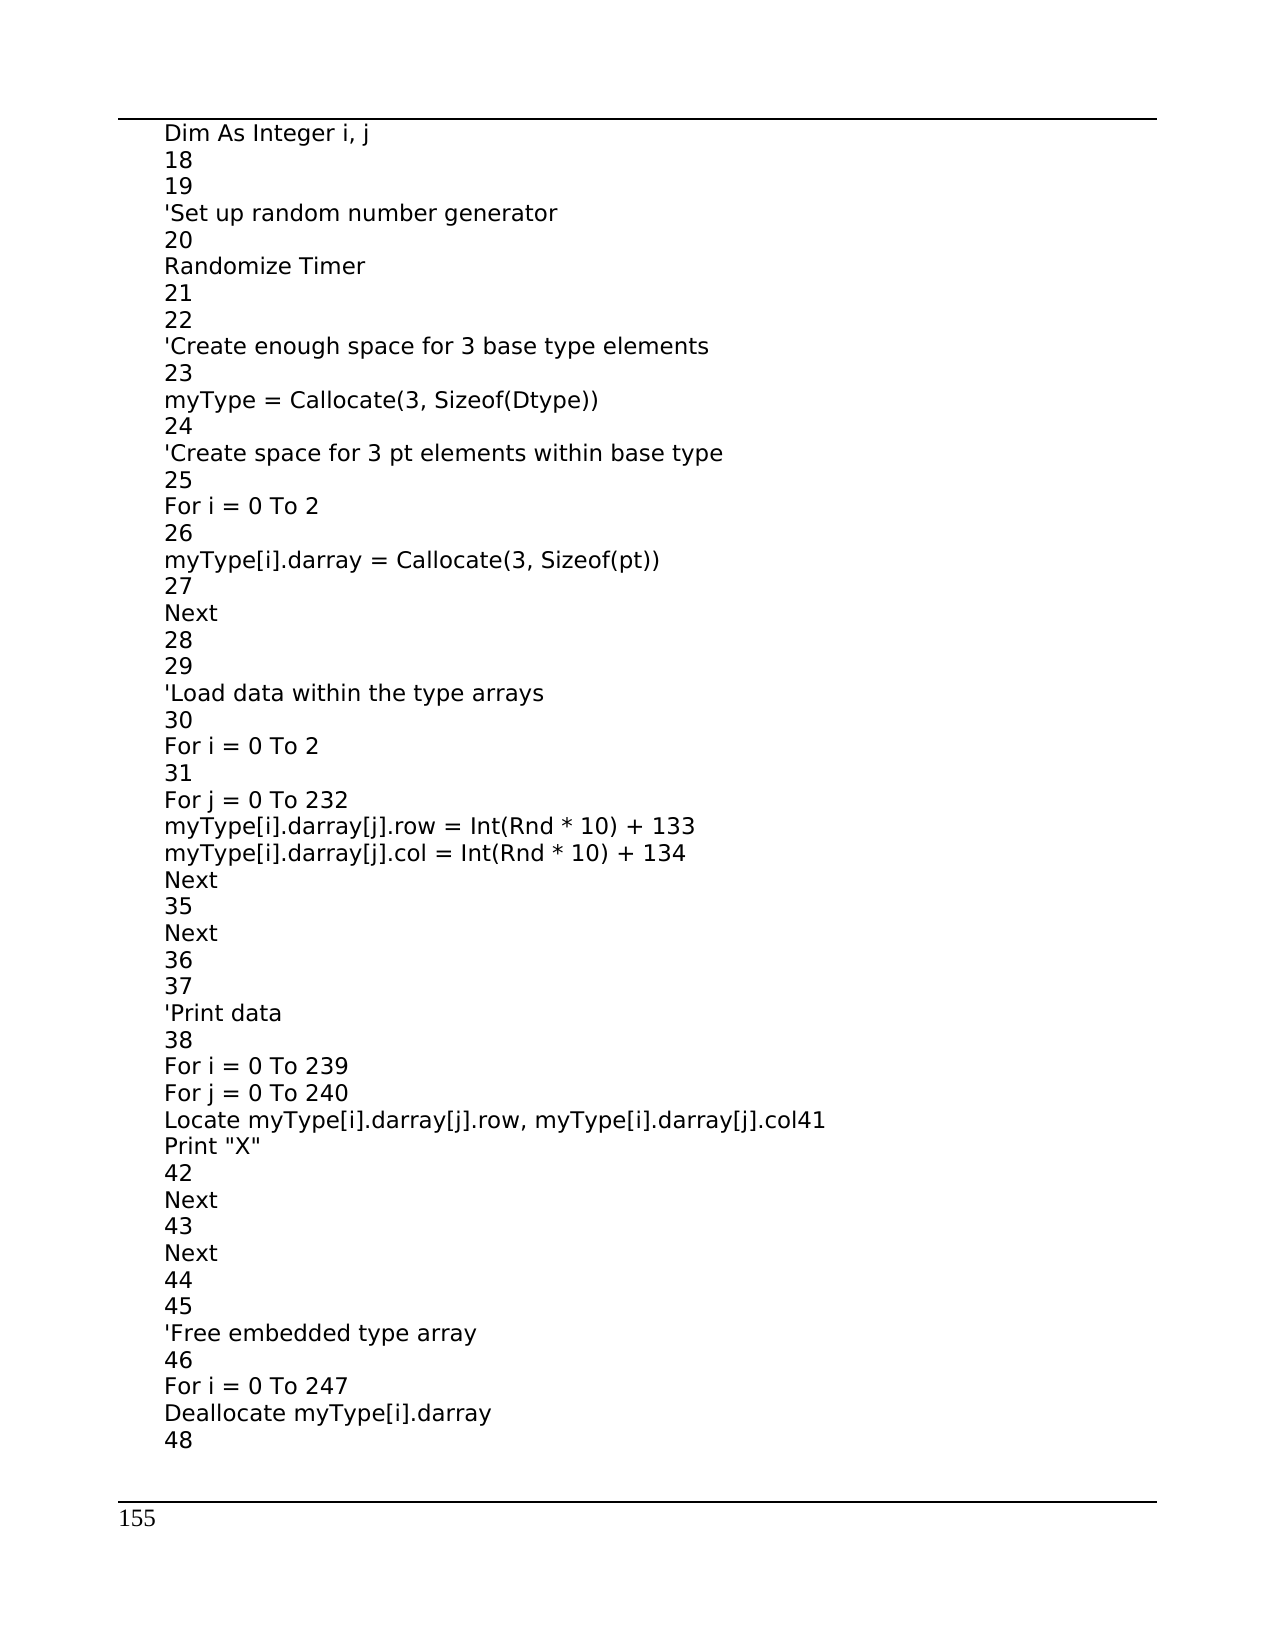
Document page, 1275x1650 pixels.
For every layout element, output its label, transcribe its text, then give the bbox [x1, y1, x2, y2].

text Next [118, 867, 1157, 893]
text 'Set up random number generator [118, 200, 1157, 227]
text 37 [118, 973, 1157, 1000]
text 43 [118, 1213, 1157, 1240]
text Next [118, 600, 1157, 627]
text 'Print data [118, 1000, 1157, 1027]
text 46 [118, 1347, 1157, 1373]
text 'Create space for 3 pt elements within base type [118, 440, 1157, 467]
text For i = 0 To 2 [118, 493, 1157, 520]
text myType[i].darray[j].row = Int(Rnd * 10) + 133 [118, 813, 1157, 840]
text For i = 0 To 2 [118, 733, 1157, 760]
text For j = 0 To 240 [118, 1080, 1157, 1107]
text Print "X" [118, 1133, 1157, 1160]
text 26 [118, 520, 1157, 547]
text 24 [118, 413, 1157, 440]
text 36 [118, 947, 1157, 973]
text 30 [118, 707, 1157, 733]
text 23 [118, 360, 1157, 387]
text myType[i].darray = Callocate(3, Sizeof(pt)) [118, 547, 1157, 573]
text Deallocate myType[i].darray [118, 1400, 1157, 1427]
text Next [118, 1187, 1157, 1213]
text 18 [118, 147, 1157, 173]
text 22 [118, 307, 1157, 333]
text Locate myType[i].darray[j].row, myType[i].darray[j].col41 [118, 1107, 1157, 1133]
text Next [118, 1240, 1157, 1267]
text 42 [118, 1160, 1157, 1187]
text 38 [118, 1027, 1157, 1053]
text 'Free embedded type array [118, 1320, 1157, 1347]
text myType = Callocate(3, Sizeof(Dtype)) [118, 387, 1157, 413]
text myType[i].darray[j].col = Int(Rnd * 10) + 134 [118, 840, 1157, 867]
text 20 [118, 227, 1157, 253]
text 21 [118, 280, 1157, 307]
text For j = 0 To 232 [118, 787, 1157, 813]
text 27 [118, 573, 1157, 600]
text 'Create enough space for 3 base type elements [118, 333, 1157, 360]
text 28 [118, 627, 1157, 653]
text Next [118, 920, 1157, 947]
text For i = 0 To 239 [118, 1053, 1157, 1080]
text For i = 0 To 247 [118, 1373, 1157, 1400]
text 35 [118, 893, 1157, 920]
text 'Load data within the type arrays [118, 680, 1157, 707]
text Randomize Timer [118, 253, 1157, 280]
text 19 [118, 173, 1157, 200]
text 31 [118, 760, 1157, 787]
text 29 [118, 653, 1157, 680]
text 48 [118, 1427, 1157, 1453]
text 25 [118, 467, 1157, 493]
text 45 [118, 1293, 1157, 1320]
text Dim As Integer i, j [118, 120, 1157, 147]
text 44 [118, 1267, 1157, 1293]
